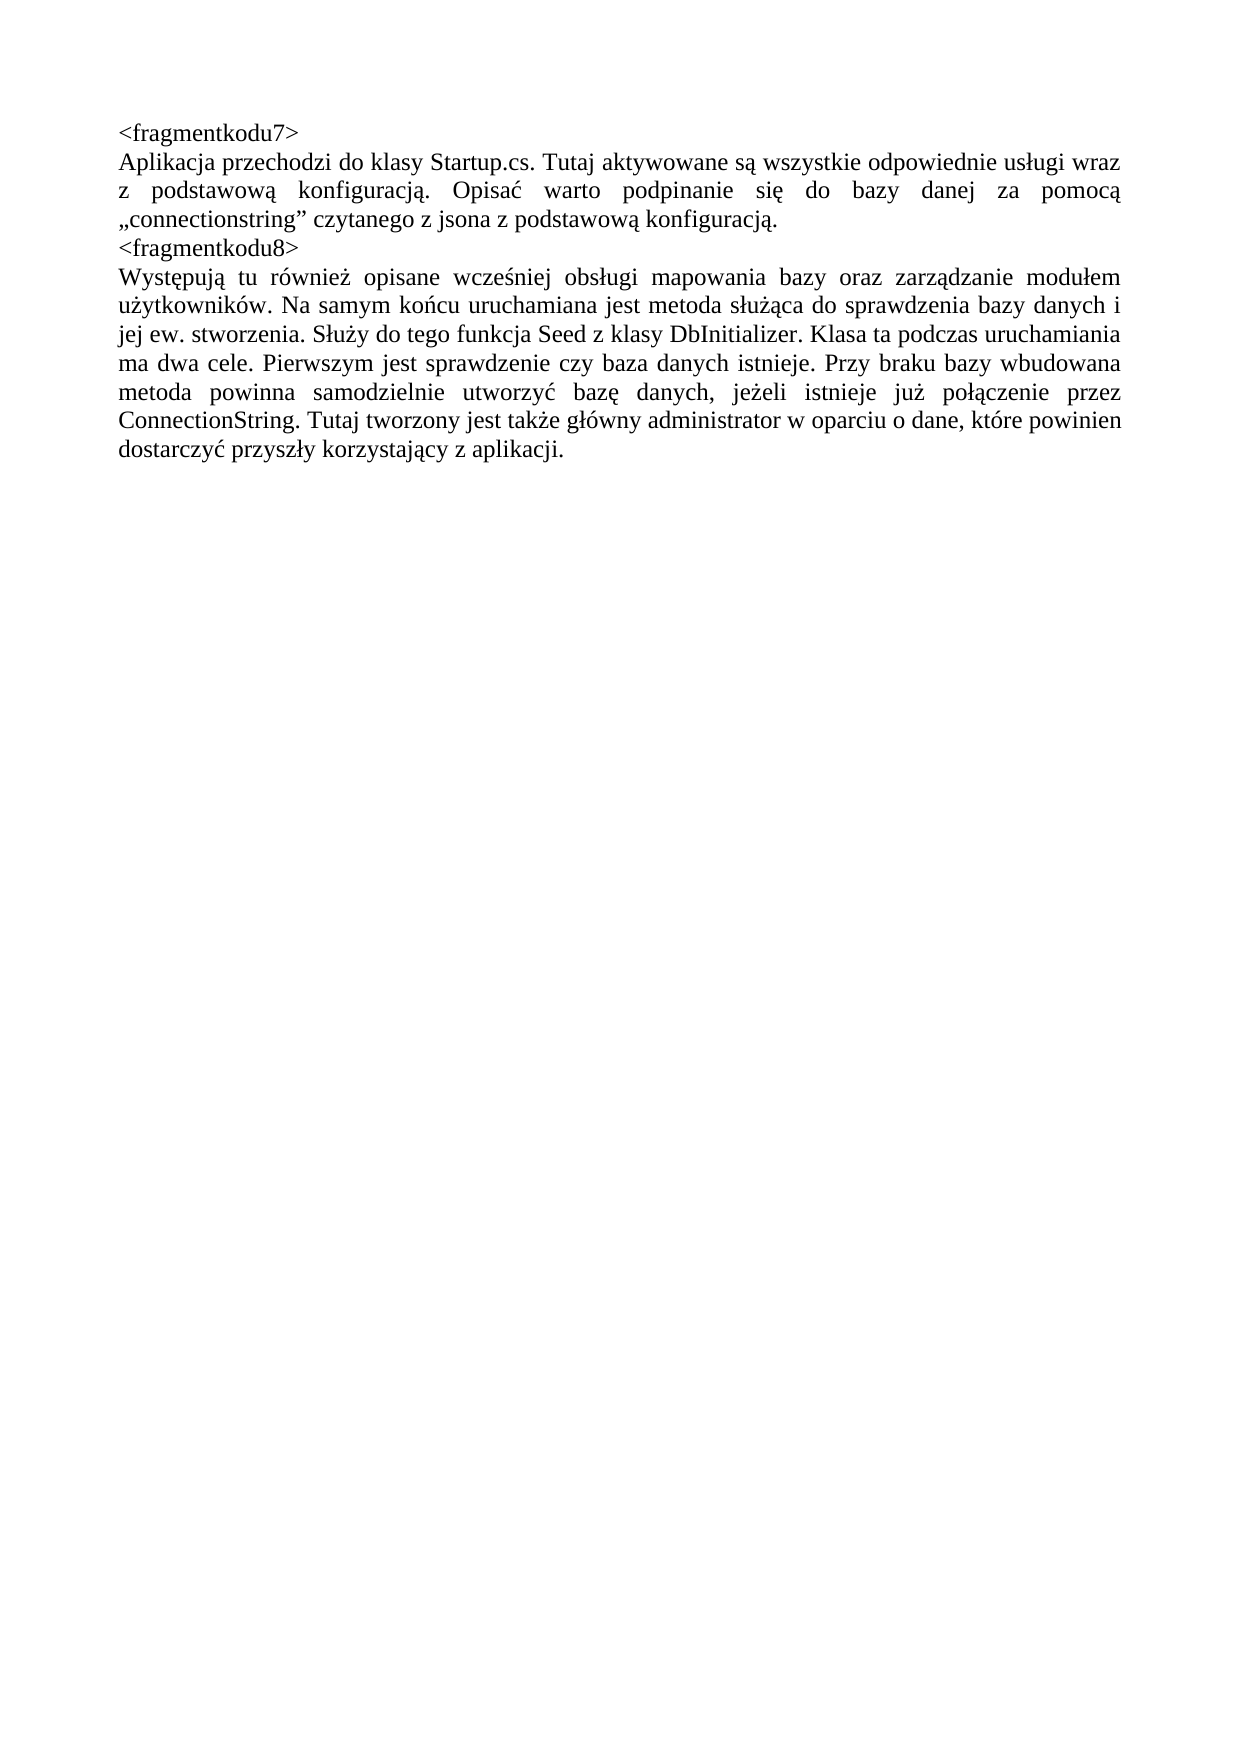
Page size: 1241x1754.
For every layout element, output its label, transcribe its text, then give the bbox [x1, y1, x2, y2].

text Aplikacja przechodzi do klasy Startup.cs. Tutaj aktywowane są wszystkie odpowiednie usługi wraz z podstawową konfiguracją. Opisać warto podpinanie się do bazy danej za pomocą „connectionstring” czytanego z jsona z podstawową konfiguracją. [118, 147, 1122, 233]
text <fragmentkodu8> [118, 233, 1122, 262]
text Występują tu również opisane wcześniej obsługi mapowania bazy oraz zarządzanie modułem użytkowników. Na samym końcu uruchamiana jest metoda służąca do sprawdzenia bazy danych i jej ew. stworzenia. Służy do tego funkcja Seed z klasy DbInitializer. Klasa ta podczas uruchamiania ma dwa cele. Pierwszym jest sprawdzenie czy baza danych istnieje. Przy braku bazy wbudowana metoda powinna samodzielnie utworzyć bazę danych, jeżeli istnieje już połączenie przez ConnectionString. Tutaj tworzony jest także główny administrator w oparciu o dane, które powinien dostarczyć przyszły korzystający z aplikacji. [118, 262, 1122, 463]
text <fragmentkodu7> [118, 118, 1122, 147]
